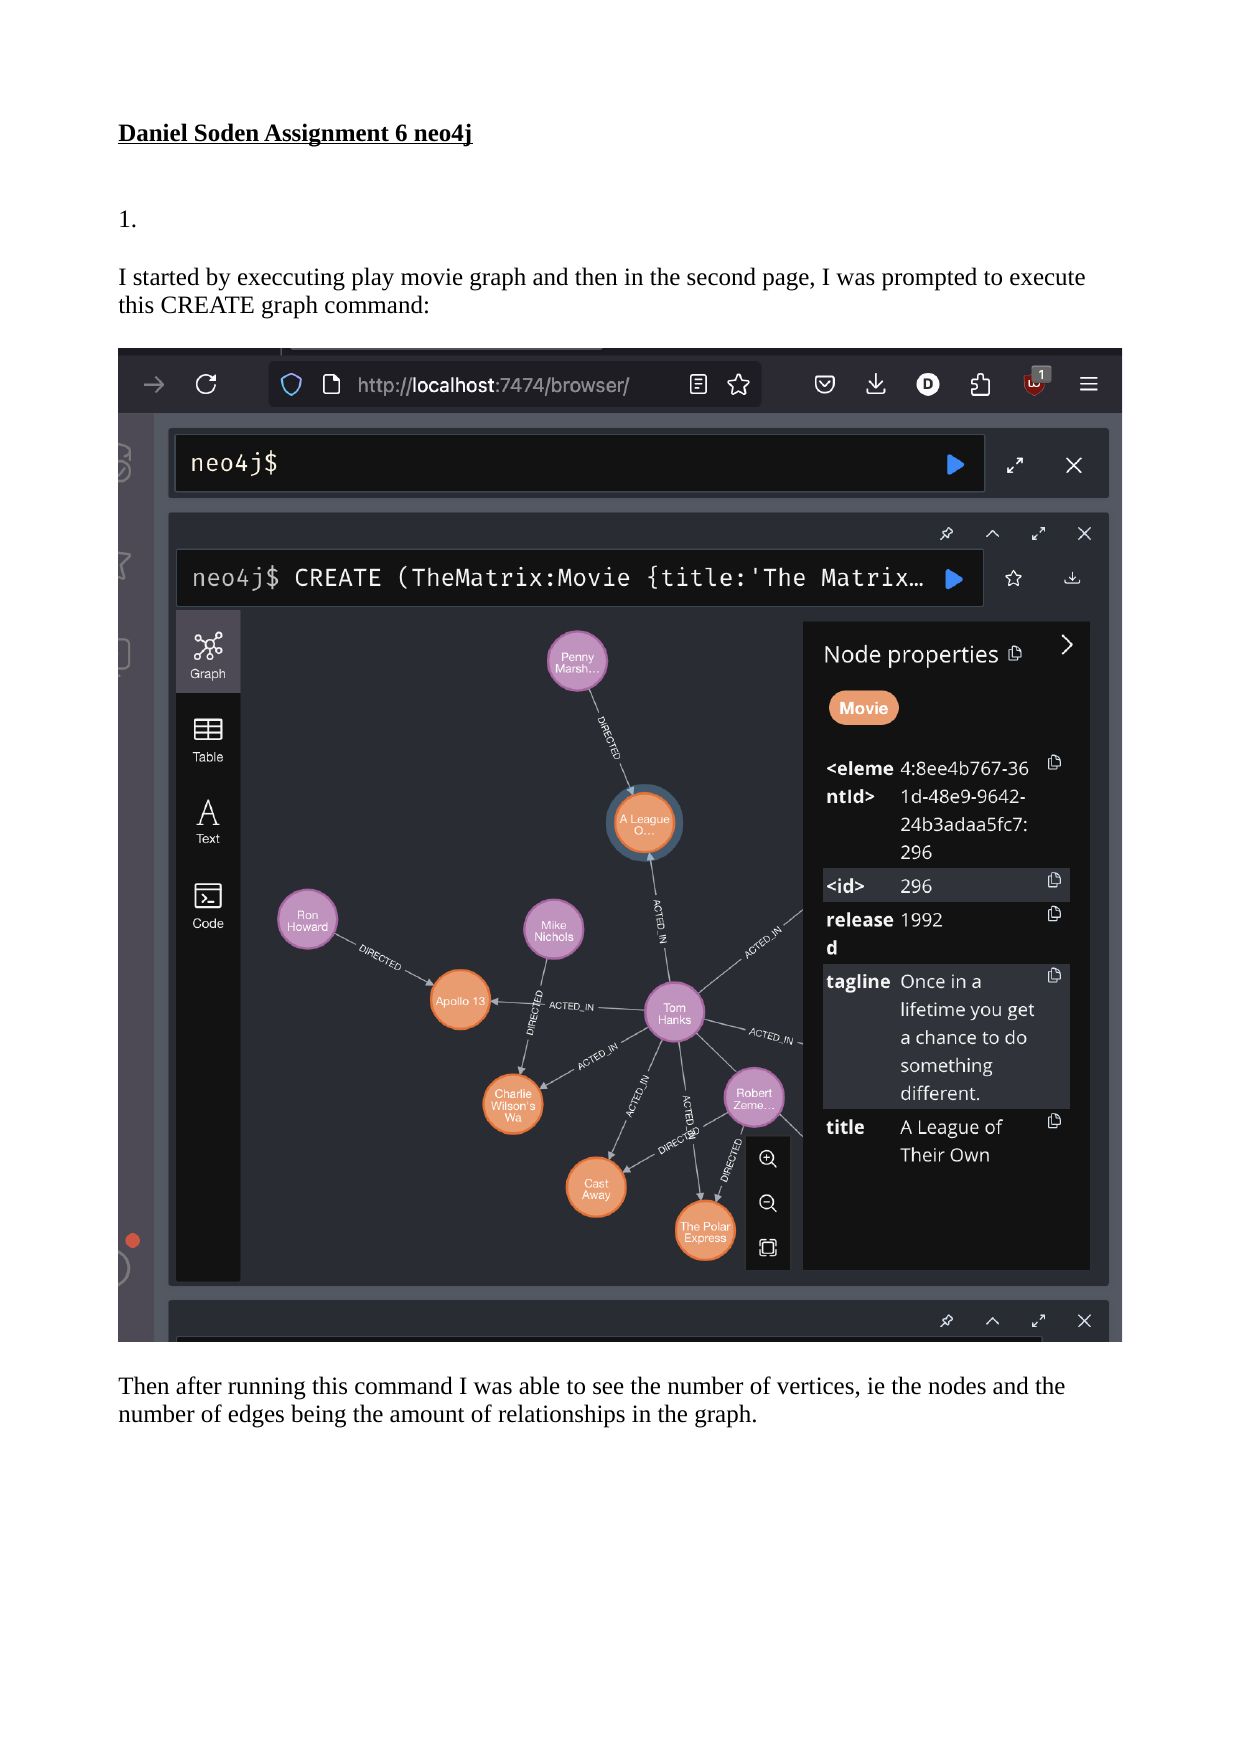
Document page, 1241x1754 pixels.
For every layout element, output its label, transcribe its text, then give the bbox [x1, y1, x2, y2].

text 1. [118, 204, 1122, 233]
text Then after running this command I was able to see the number of vertices, ie the nodes and the number of edges being the amount of relationships in the graph. [118, 1371, 1122, 1428]
picture [118, 348, 1123, 1342]
text Daniel Soden Assignment 6 neo4j [118, 118, 1122, 147]
text I started by execcuting play movie graph and then in the second page, I was prompted to execute this CREATE graph command: [118, 262, 1122, 319]
